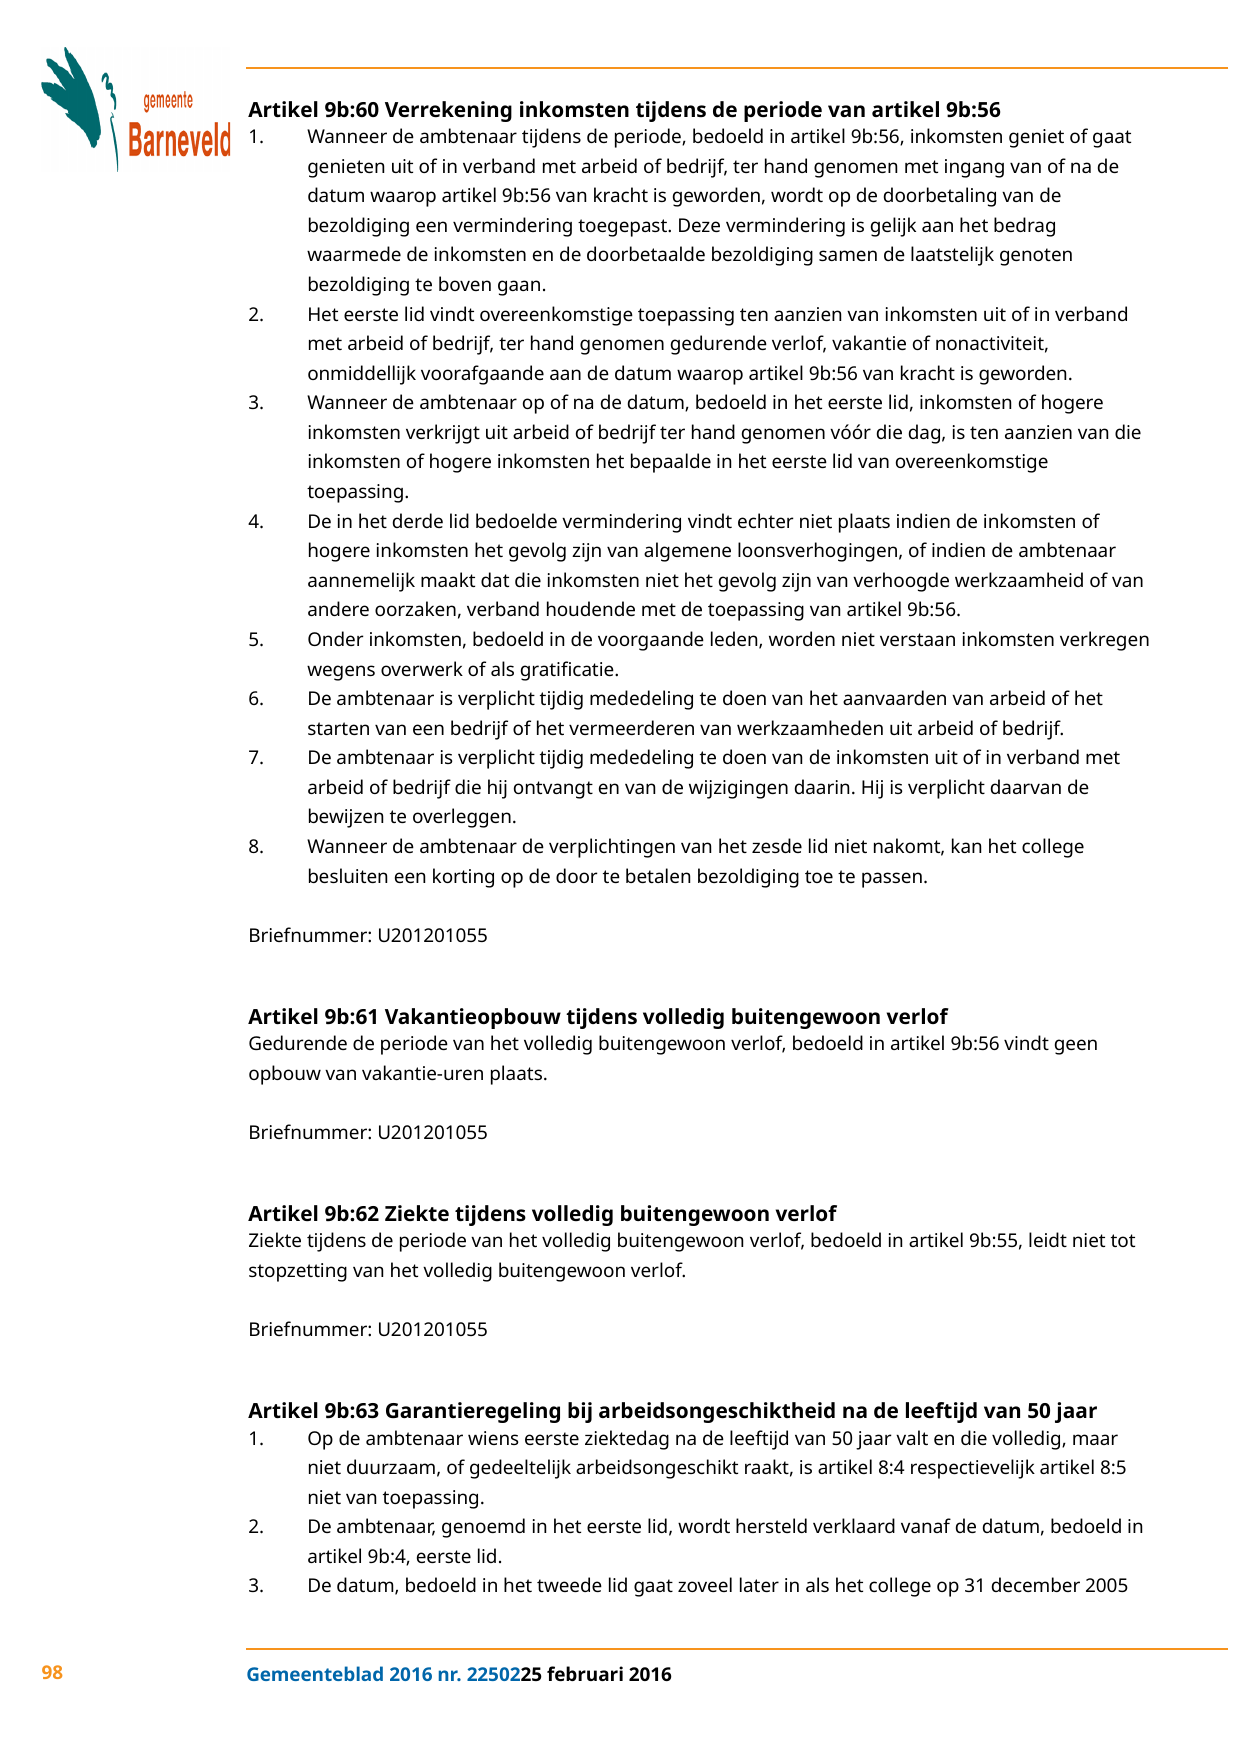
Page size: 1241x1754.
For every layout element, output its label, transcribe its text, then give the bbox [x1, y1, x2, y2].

list Wanneer de ambtenaar op of na de datum, bedoeld in het eerste lid, inkomsten of hogere inkomsten verkrijgt uit arbeid of bedrijf ter hand genomen vóór die dag, is ten aanzien van die inkomsten of hogere inkomsten het bepaalde in het eerste lid van overeenkomstige toepassing. [248, 389, 1152, 504]
text Gedurende de periode van het volledig buitengewoon verlof, bedoeld in artikel 9b:56 vindt geen opbouw van vakantie-uren plaats. [248, 1030, 1152, 1086]
list Op de ambtenaar wiens eerste ziektedag na de leeftijd van 50 jaar valt en die volledig, maar niet duurzaam, of gedeeltelijk arbeidsongeschikt raakt, is artikel 8:4 respectievelijk artikel 8:5 niet van toepassing. [248, 1425, 1152, 1510]
text Artikel 9b:63 Garantieregeling bij arbeidsongeschiktheid na de leeftijd van 50 jaar [248, 1396, 1152, 1425]
text Briefnummer: U201201055 [248, 1119, 1152, 1145]
list De datum, bedoeld in het tweede lid gaat zoveel later in als het college op 31 december 2005 [248, 1573, 1152, 1598]
text Artikel 9b:60 Verrekening inkomsten tijdens de periode van artikel 9b:56 [248, 95, 1152, 123]
list De ambtenaar is verplicht tijdig mededeling te doen van het aanvaarden van arbeid of het starten van een bedrijf of het vermeerderen van werkzaamheden uit arbeid of bedrijf. [248, 685, 1152, 741]
text Briefnummer: U201201055 [248, 1316, 1152, 1342]
list Het eerste lid vindt overeenkomstige toepassing ten aanzien van inkomsten uit of in verband met arbeid of bedrijf, ter hand genomen gedurende verlof, vakantie of nonactiviteit, onmiddellijk voorafgaande aan de datum waarop artikel 9b:56 van kracht is geworden. [248, 301, 1152, 386]
list De ambtenaar, genoemd in het eerste lid, wordt hersteld verklaard vanaf de datum, bedoeld in artikel 9b:4, eerste lid. [248, 1513, 1152, 1569]
list Onder inkomsten, bedoeld in de voorgaande leden, worden niet verstaan inkomsten verkregen wegens overwerk of als gratificatie. [248, 626, 1152, 681]
list Wanneer de ambtenaar tijdens de periode, bedoeld in artikel 9b:56, inkomsten geniet of gaat genieten uit of in verband met arbeid of bedrijf, ter hand genomen met ingang van of na de datum waarop artikel 9b:56 van kracht is geworden, wordt op de doorbetaling van de bezoldiging een vermindering toegepast. Deze vermindering is gelijk aan het bedrag waarmede de inkomsten en de doorbetaalde bezoldiging samen de laatstelijk genoten bezoldiging te boven gaan. [248, 123, 1152, 297]
list De ambtenaar is verplicht tijdig mededeling te doen van de inkomsten uit of in verband met arbeid of bedrijf die hij ontvangt en van de wijzigingen daarin. Hij is verplicht daarvan de bewijzen te overleggen. [248, 744, 1152, 829]
list Wanneer de ambtenaar de verplichtingen van het zesde lid niet nakomt, kan het college besluiten een korting op de door te betalen bezoldiging toe te passen. [248, 833, 1152, 888]
text Artikel 9b:61 Vakantieopbouw tijdens volledig buitengewoon verlof [248, 1002, 1152, 1030]
text Briefnummer: U201201055 [248, 922, 1152, 948]
text Artikel 9b:62 Ziekte tijdens volledig buitengewoon verlof [248, 1199, 1152, 1228]
picture [41, 47, 231, 172]
list De in het derde lid bedoelde vermindering vindt echter niet plaats indien de inkomsten of hogere inkomsten het gevolg zijn van algemene loonsverhogingen, of indien de ambtenaar aannemelijk maakt dat die inkomsten niet het gevolg zijn van verhoogde werkzaamheid of van andere oorzaken, verband houdende met de toepassing van artikel 9b:56. [248, 508, 1152, 622]
text Ziekte tijdens de periode van het volledig buitengewoon verlof, bedoeld in artikel 9b:55, leidt niet tot stopzetting van het volledig buitengewoon verlof. [248, 1228, 1152, 1283]
